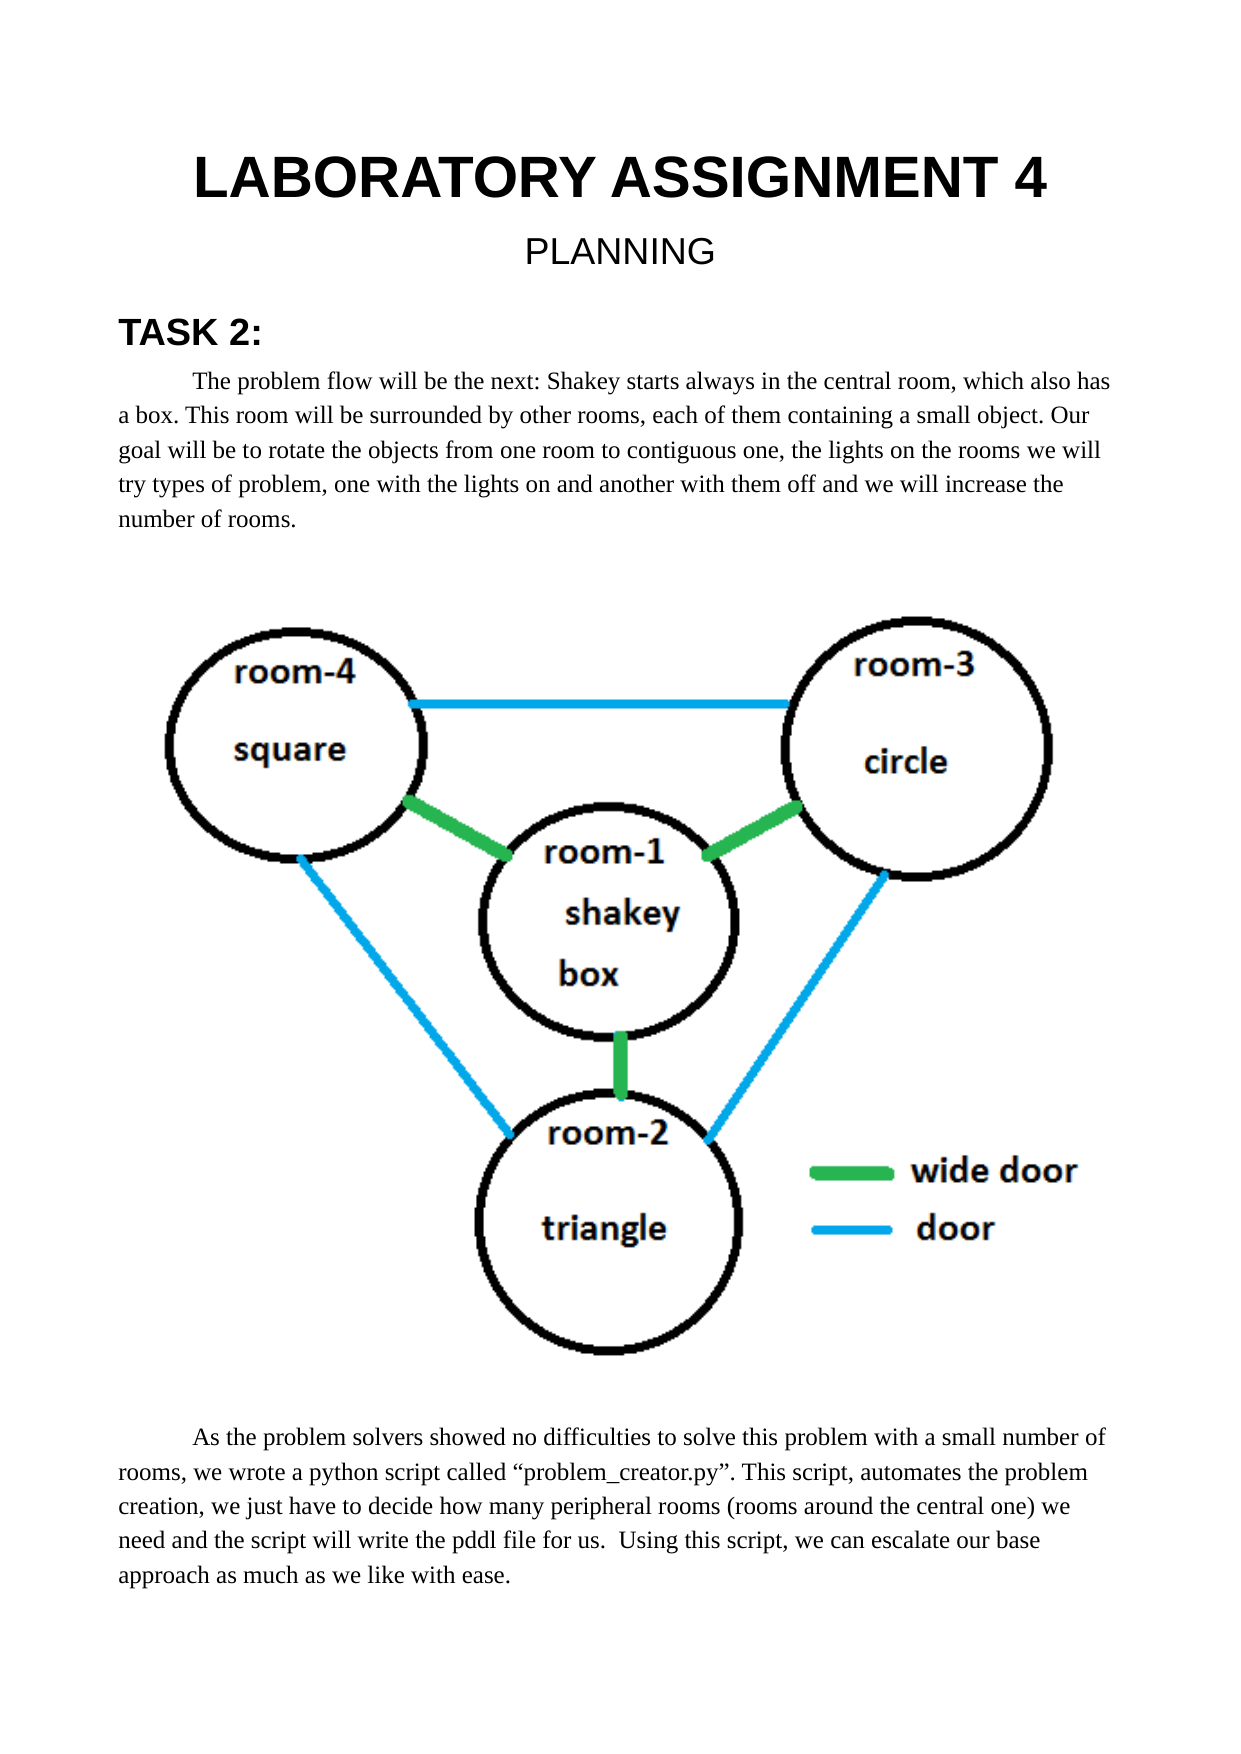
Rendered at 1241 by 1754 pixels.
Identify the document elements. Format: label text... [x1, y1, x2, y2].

title LABORATORY ASSIGNMENT 4 [118, 143, 1122, 210]
picture [113, 599, 1118, 1417]
subtitle PLANNING [118, 229, 1122, 272]
text As the problem solvers showed no difficulties to solve this problem with a small number of rooms, we wrote a python script called “problem_creator.py”. This script, automates the problem creation, we just have to decide how many peripheral rooms (rooms around the central one) we need and the script will write the pddl file for us. Using this script, we can escalate our base approach as much as we like with ease. [118, 1417, 1122, 1589]
subtitle TASK 2: [118, 309, 1122, 353]
text The problem flow will be the next: Shakey starts always in the central room, which also has a box. This room will be surrounded by other rooms, each of them containing a small object. Our goal will be to rotate the objects from one room to contiguous one, the lights on the rooms we will try types of problem, one with the lights on and another with them off and we will increase the number of rooms. [118, 366, 1122, 532]
